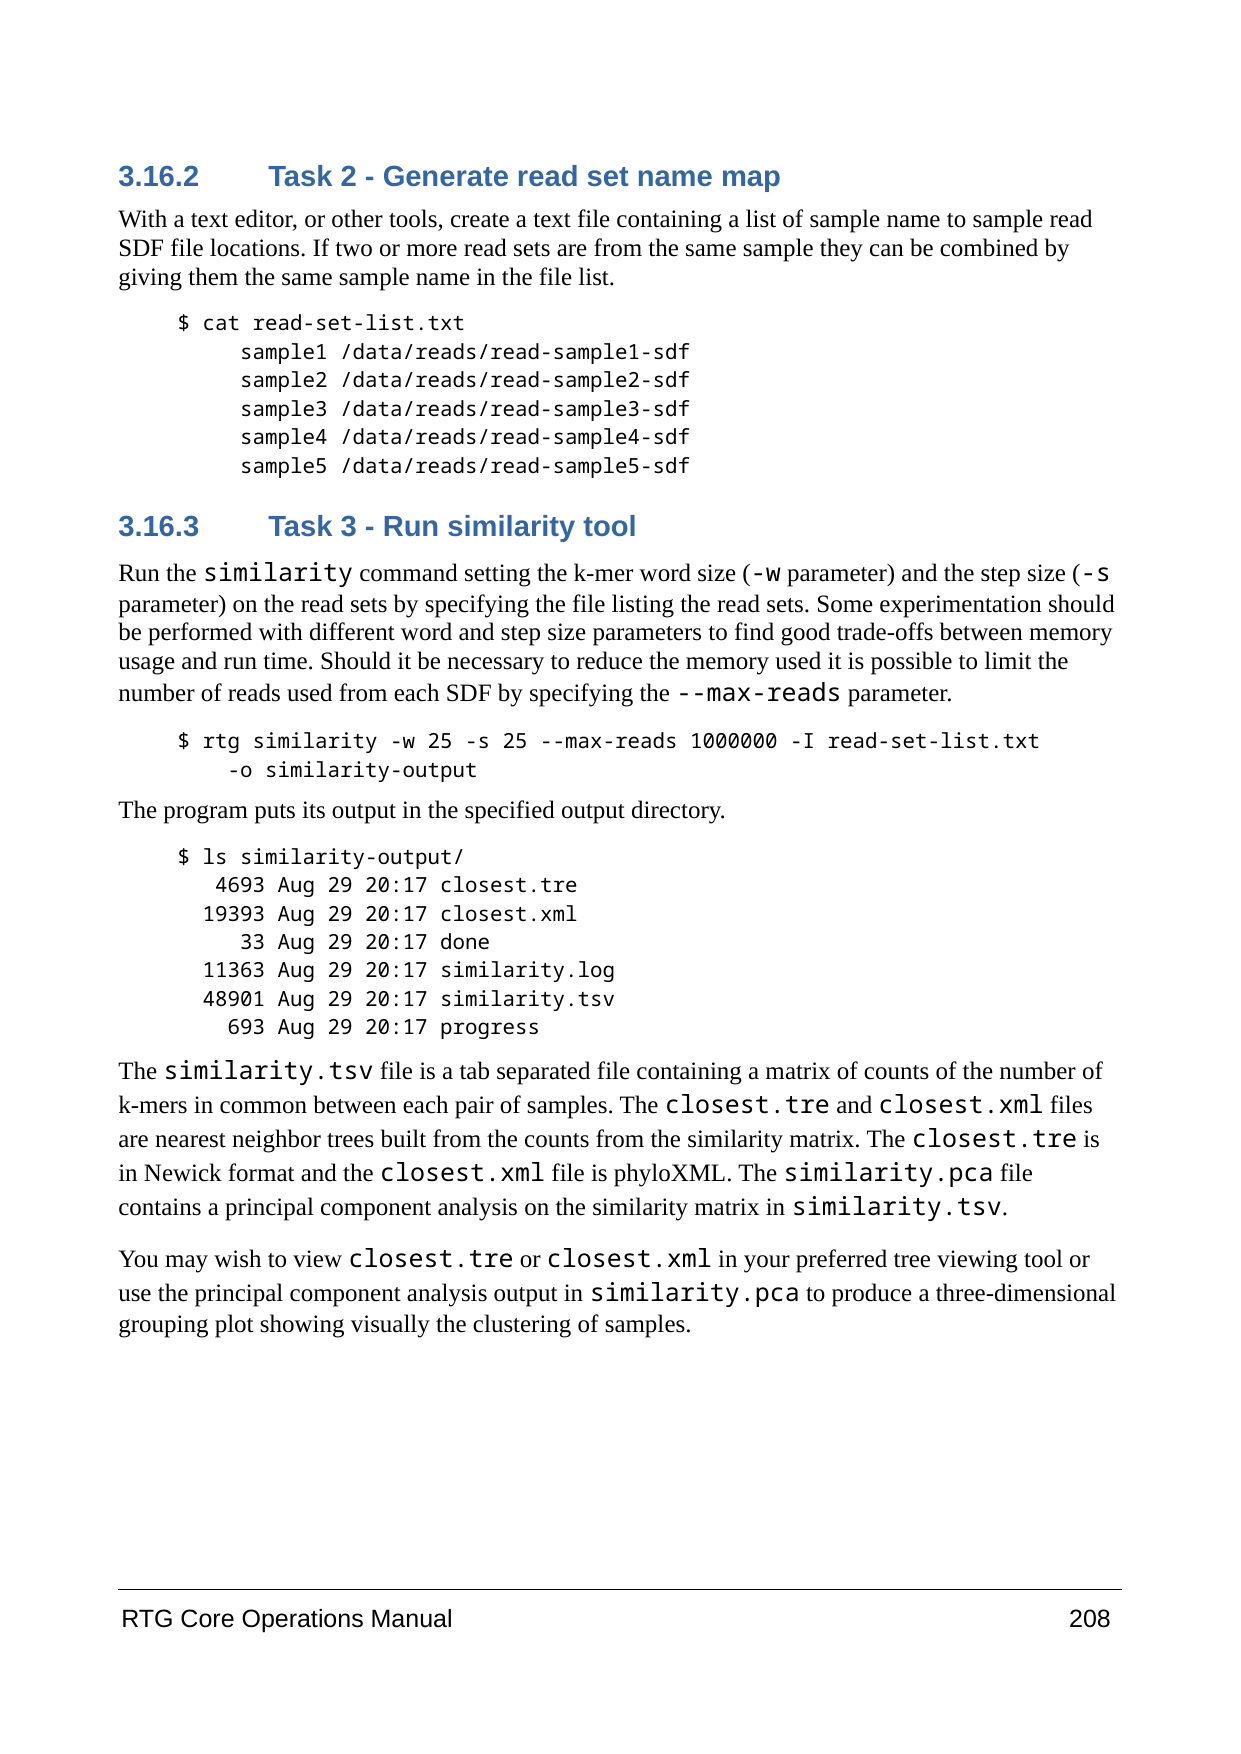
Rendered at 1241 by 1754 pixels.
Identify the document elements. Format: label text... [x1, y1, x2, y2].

text You may wish to view closest.tre or closest.xml in your preferred tree viewing tool or use the principal component analysis output in similarity.pca to produce a three-dimensional grouping plot showing visually the clustering of samples. [118, 1241, 1122, 1337]
text sample4 /data/reads/read-sample4-sdf [177, 422, 1122, 451]
text 11363 Aug 29 20:17 similarity.log [177, 956, 1122, 984]
text 33 Aug 29 20:17 done [177, 927, 1122, 956]
text sample3 /data/reads/read-sample3-sdf [177, 394, 1122, 422]
text sample5 /data/reads/read-sample5-sdf [177, 451, 1122, 479]
text With a text editor, or other tools, create a text file containing a list of sample name to sample read SDF file locations. If two or more read sets are from the same sample they can be combined by giving them the same sample name in the file list. [118, 204, 1122, 291]
subtitle Task 2 - Generate read set name map [118, 159, 1122, 192]
text sample2 /data/reads/read-sample2-sdf [177, 365, 1122, 394]
text 48901 Aug 29 20:17 similarity.tsv [177, 984, 1122, 1012]
text The program puts its output in the specified output directory. [118, 795, 1122, 824]
text Run the similarity command setting the k-mer word size (-w parameter) and the step size (-s parameter) on the read sets by specifying the file listing the read sets. Some experimentation should be performed with different word and step size parameters to find good trade-offs between memory usage and run time. Should it be necessary to reduce the memory used it is possible to limit the number of reads used from each SDF by specifying the --max-reads parameter. [118, 554, 1122, 709]
text $ rtg similarity -w 25 -s 25 --max-reads 1000000 -I read-set-list.txt [177, 727, 1122, 755]
text $ cat read-set-list.txt [177, 308, 1122, 337]
text 693 Aug 29 20:17 progress [177, 1012, 1122, 1041]
text 19393 Aug 29 20:17 closest.xml [177, 899, 1122, 927]
subtitle Task 3 - Run similarity tool [118, 509, 1122, 542]
text The similarity.tsv file is a tab separated file containing a matrix of counts of the number of k-mers in common between each pair of samples. The closest.tre and closest.xml files are nearest neighbor trees built from the counts from the similarity matrix. The closest.tre is in Newick format and the closest.xml file is phyloXML. The similarity.pca file contains a principal component analysis on the similarity matrix in similarity.tsv. [118, 1053, 1122, 1223]
text sample1 /data/reads/read-sample1-sdf [177, 337, 1122, 365]
text -o similarity-output [177, 755, 1122, 783]
text $ ls similarity-output/ [177, 842, 1122, 870]
text 4693 Aug 29 20:17 closest.tre [177, 870, 1122, 899]
